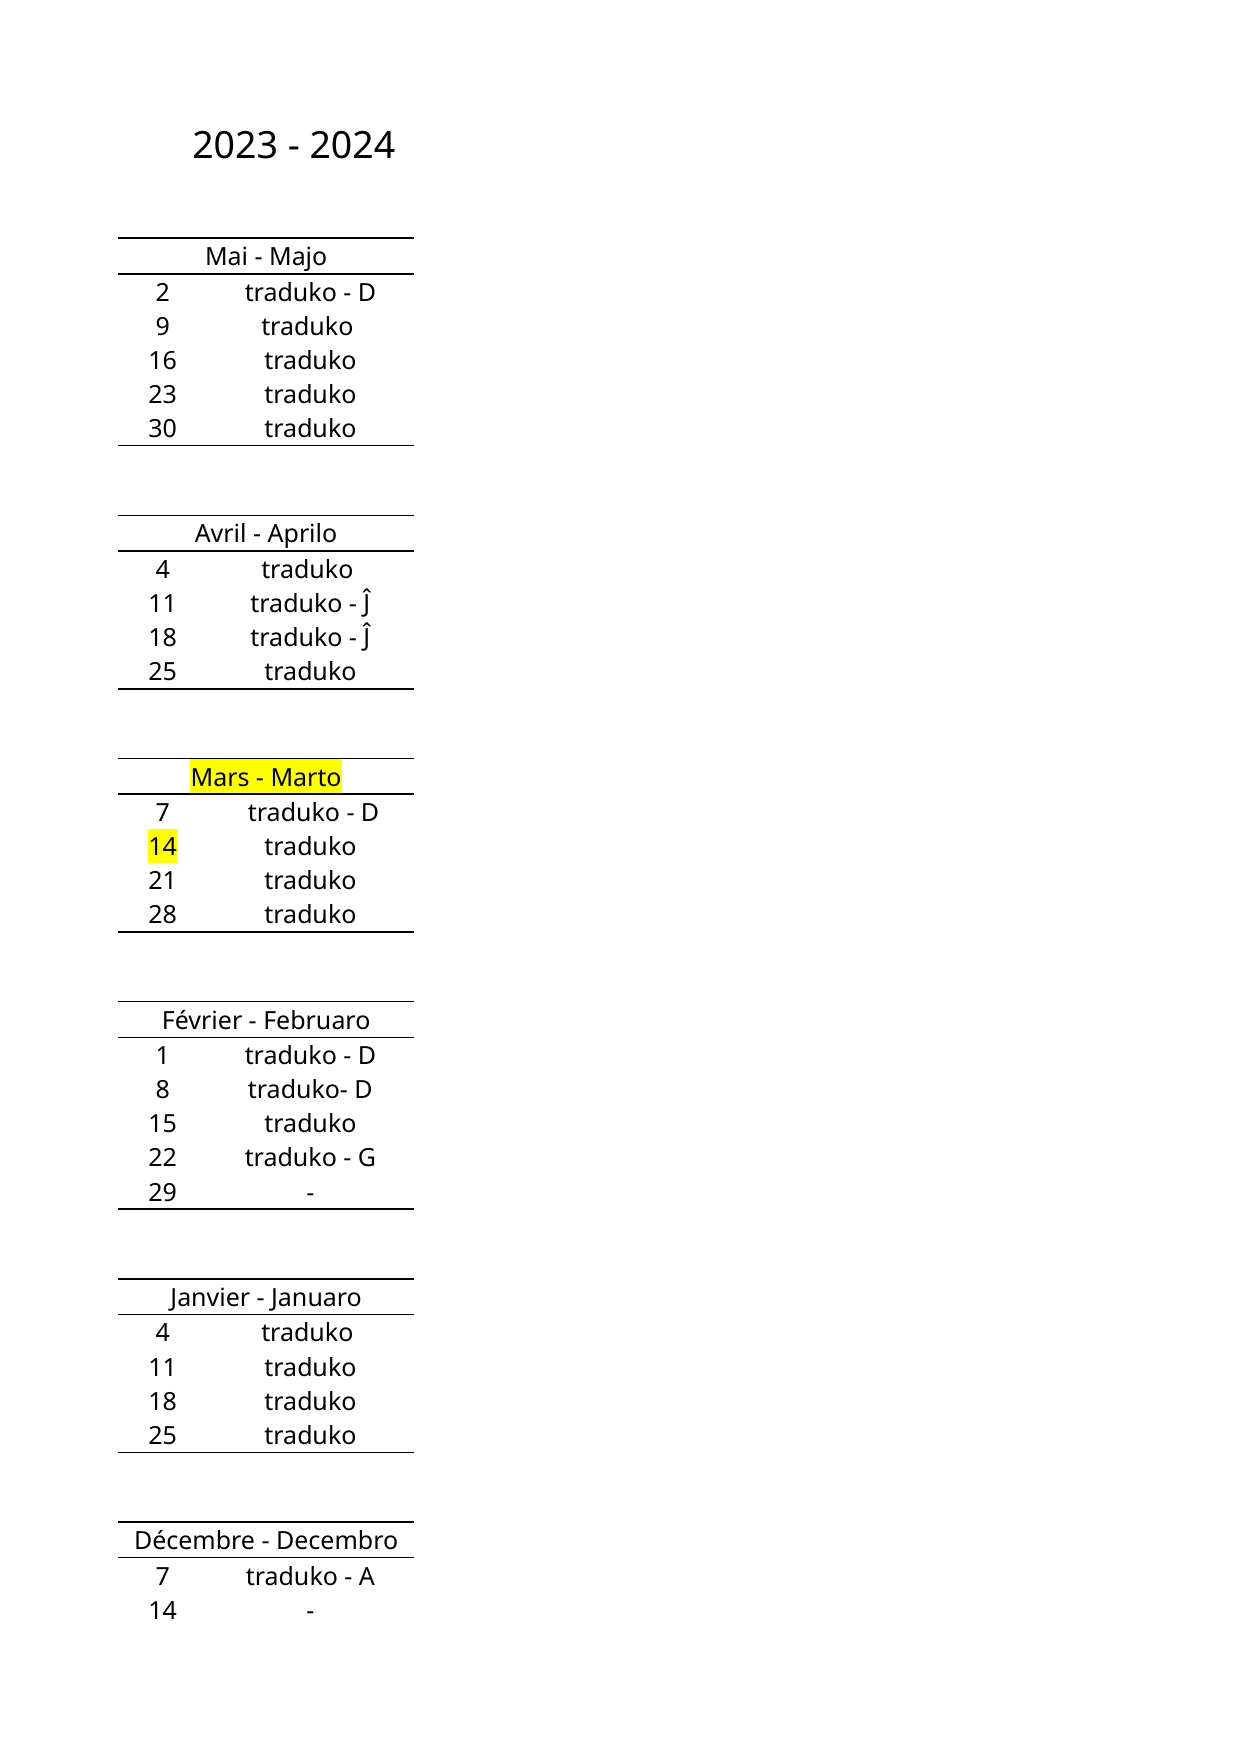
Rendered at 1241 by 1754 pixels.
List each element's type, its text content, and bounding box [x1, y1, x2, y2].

table_cell traduko [207, 829, 414, 863]
table_cell traduko [207, 309, 414, 343]
table_cell 11 [118, 1349, 207, 1383]
table_cell 16 [118, 343, 207, 377]
table_cell 7 [118, 1558, 207, 1592]
table_cell traduko - A [207, 1558, 414, 1592]
table_cell 4 [118, 1315, 207, 1349]
table_cell 22 [118, 1140, 207, 1174]
table_cell traduko - Ĵ [207, 620, 414, 654]
table_header Janvier - Januaro [118, 1280, 414, 1313]
table_cell 28 [118, 897, 207, 931]
table_cell traduko [207, 1315, 414, 1349]
table_header Décembre - Decembro [118, 1523, 414, 1557]
table_cell traduko [207, 343, 414, 377]
table_cell 15 [118, 1106, 207, 1140]
table_cell traduko [207, 377, 414, 411]
table_cell 11 [118, 586, 207, 620]
table_cell traduko [207, 1106, 414, 1140]
table_cell traduko - D [207, 1038, 414, 1072]
table_cell 30 [118, 411, 207, 445]
table_cell traduko [207, 1349, 414, 1383]
table_cell 14 [118, 829, 207, 863]
text 2023 - 2024 [118, 118, 1122, 169]
table_cell - [207, 1592, 414, 1626]
table_cell traduko [207, 654, 414, 688]
table_cell traduko - D [207, 275, 414, 308]
table_cell 4 [118, 552, 207, 586]
table_cell 9 [118, 309, 207, 343]
table_cell traduko [207, 1383, 414, 1417]
table_cell 21 [118, 863, 207, 897]
table_cell traduko [207, 411, 414, 445]
table_header Février - Februaro [118, 1002, 414, 1036]
table_cell 25 [118, 1417, 207, 1451]
table_cell traduko [207, 552, 414, 586]
table_cell traduko - G [207, 1140, 414, 1174]
table_cell traduko - D [207, 795, 414, 829]
table_cell 2 [118, 275, 207, 308]
table_cell 18 [118, 1383, 207, 1417]
table_cell - [207, 1174, 414, 1208]
table_cell 29 [118, 1174, 207, 1208]
table_cell traduko [207, 897, 414, 931]
table_cell traduko [207, 863, 414, 897]
table_header Avril - Aprilo [118, 516, 414, 550]
table_cell 7 [118, 795, 207, 829]
table_cell 23 [118, 377, 207, 411]
table_cell 18 [118, 620, 207, 654]
table_header Mars - Marto [118, 759, 414, 793]
table_cell 1 [118, 1038, 207, 1072]
table_cell 8 [118, 1072, 207, 1106]
table_cell 14 [118, 1592, 207, 1626]
table_cell traduko [207, 1417, 414, 1451]
table_cell 25 [118, 654, 207, 688]
table_cell traduko - Ĵ [207, 586, 414, 620]
table_header Mai - Majo [118, 239, 414, 273]
table_cell traduko- D [207, 1072, 414, 1106]
